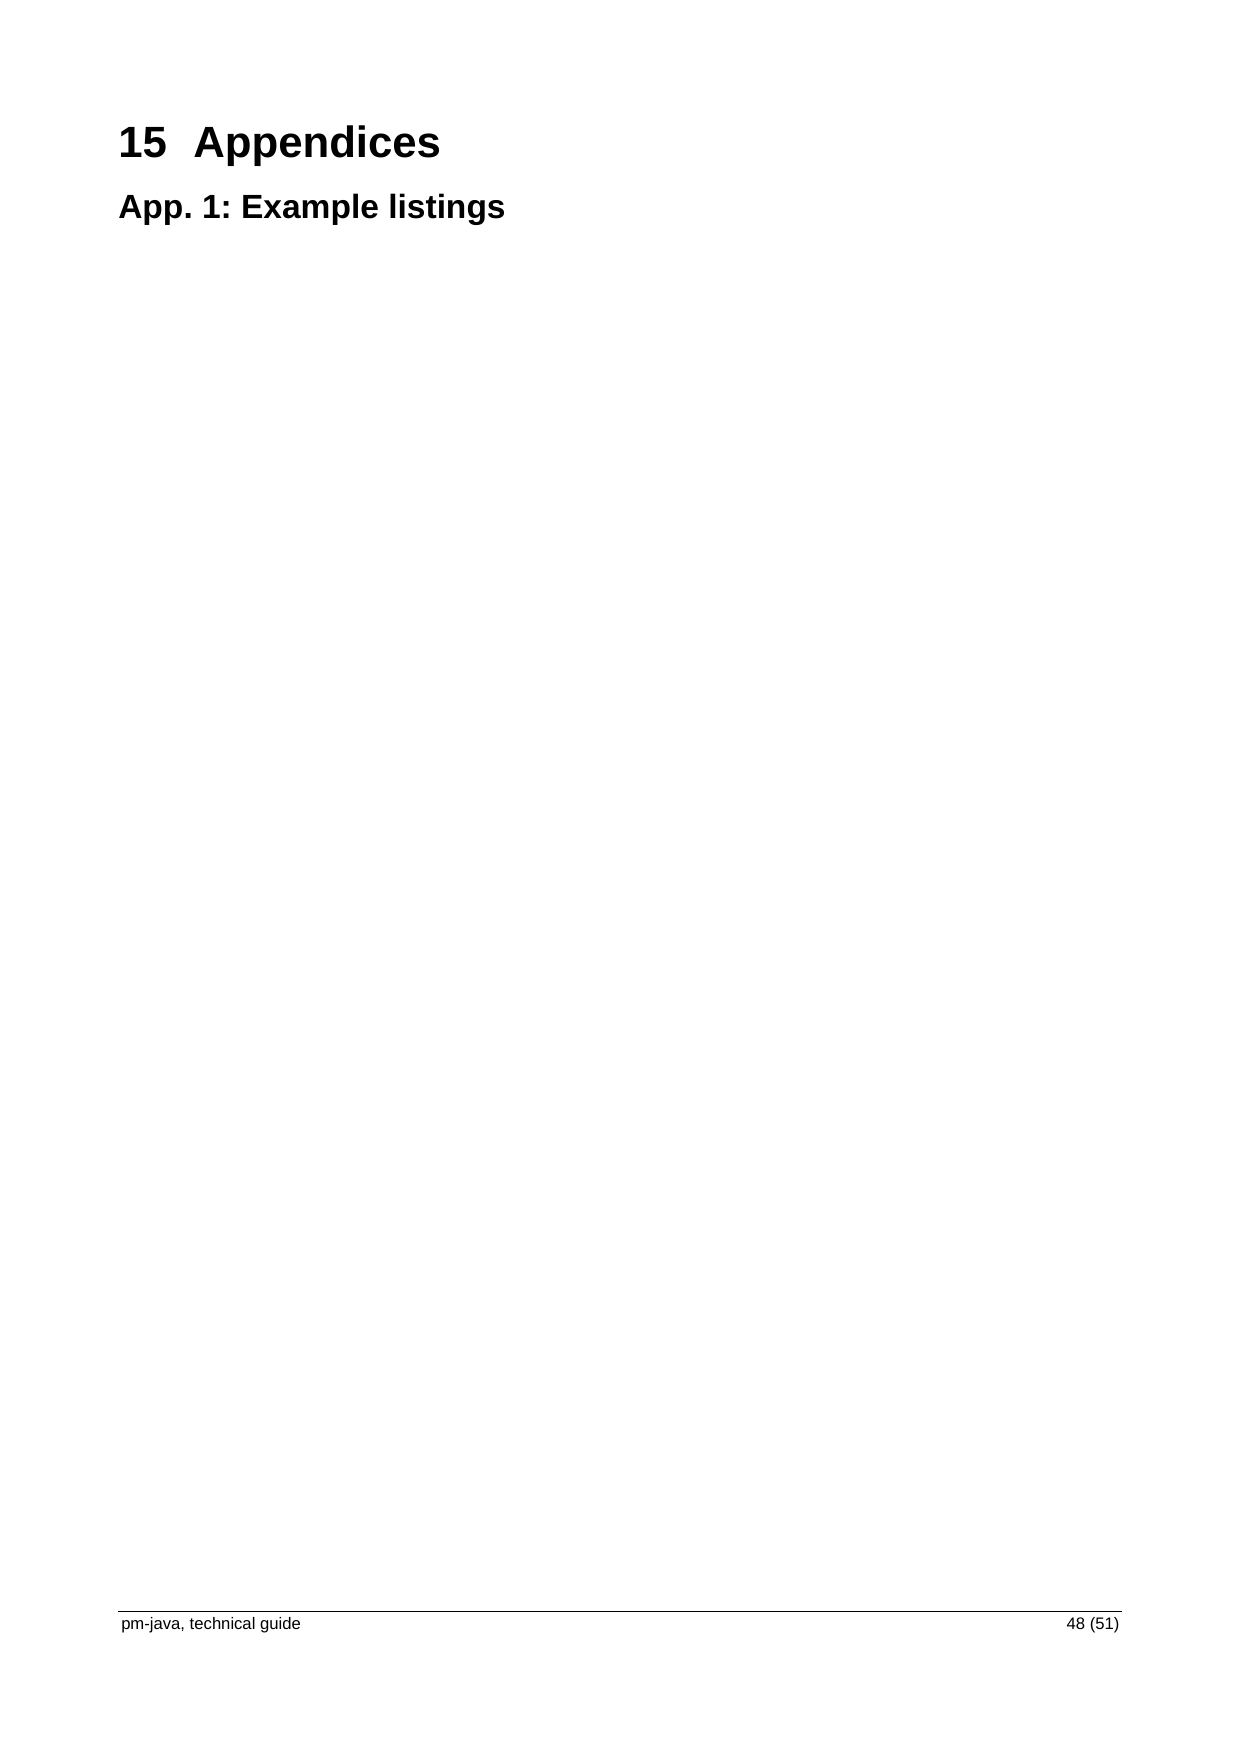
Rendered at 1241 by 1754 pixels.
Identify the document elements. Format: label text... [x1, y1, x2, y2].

subtitle App. 1: Example listings [118, 188, 1122, 225]
subtitle Appendices [118, 118, 1122, 167]
